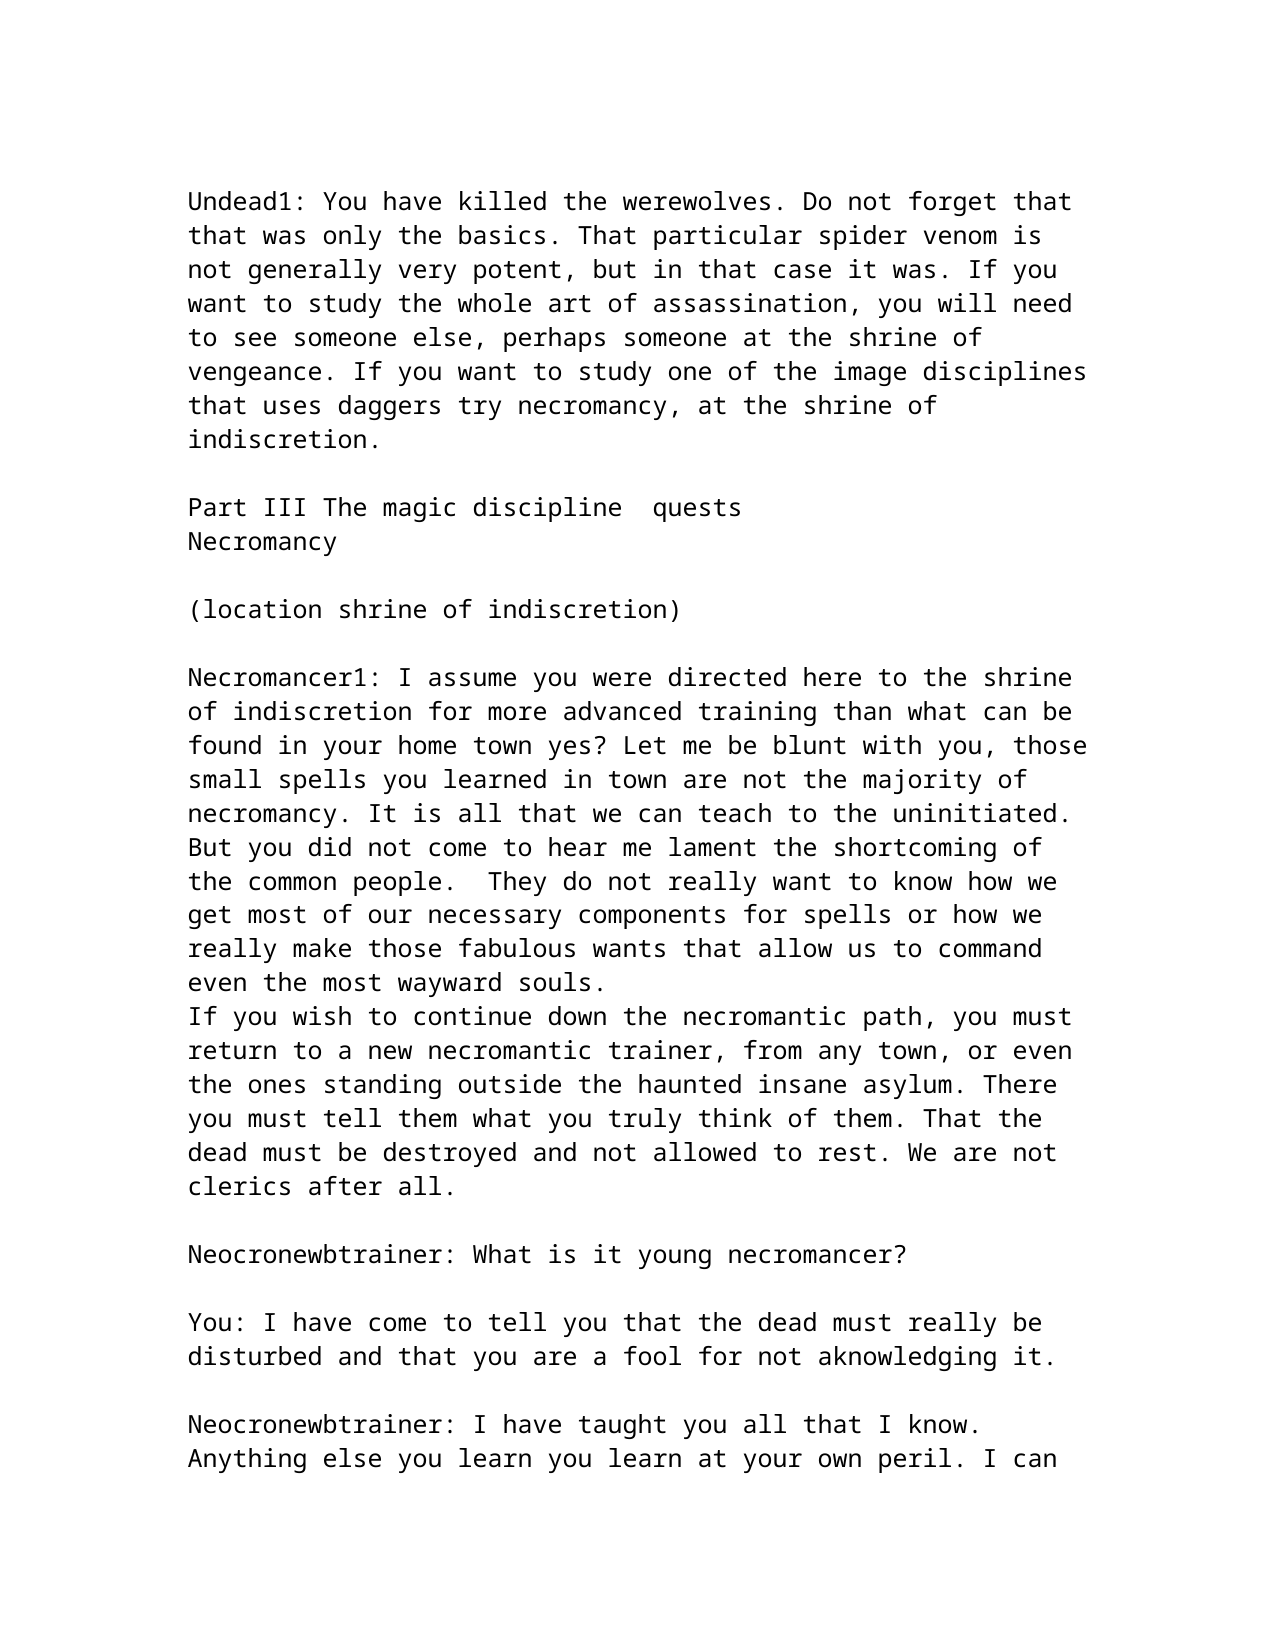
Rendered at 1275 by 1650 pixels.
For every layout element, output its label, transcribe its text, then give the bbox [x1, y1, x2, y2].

text Necromancy [187, 523, 1087, 557]
text Part III The magic discipline quests [187, 489, 1087, 523]
text Necromancer1: I assume you were directed here to the shrine of indiscretion for more advanced training than what can be found in your home town yes? Let me be blunt with you, those small spells you learned in town are not the majority of necromancy. It is all that we can teach to the uninitiated. But you did not come to hear me lament the shortcoming of the common people. They do not really want to know how we get most of our necessary components for spells or how we really make those fabulous wants that allow us to command even the most wayward souls. [187, 659, 1087, 999]
text (location shrine of indiscretion) [187, 591, 1087, 625]
text If you wish to continue down the necromantic path, you must return to a new necromantic trainer, from any town, or even the ones standing outside the haunted insane asylum. There you must tell them what you truly think of them. That the dead must be destroyed and not allowed to rest. We are not clerics after all. [187, 999, 1087, 1203]
text Neocronewbtrainer: I have taught you all that I know. Anything else you learn you learn at your own peril. I can [187, 1406, 1087, 1474]
text You: I have come to tell you that the dead must really be disturbed and that you are a fool for not aknowledging it. [187, 1304, 1087, 1372]
text Neocronewbtrainer: What is it young necromancer? [187, 1237, 1087, 1271]
text Undead1: You have killed the werewolves. Do not forget that that was only the basics. That particular spider venom is not generally very potent, but in that case it was. If you want to study the whole art of assassination, you will need to see someone else, perhaps someone at the shrine of vengeance. If you want to study one of the image disciplines that uses daggers try necromancy, at the shrine of indiscretion. [187, 184, 1087, 456]
